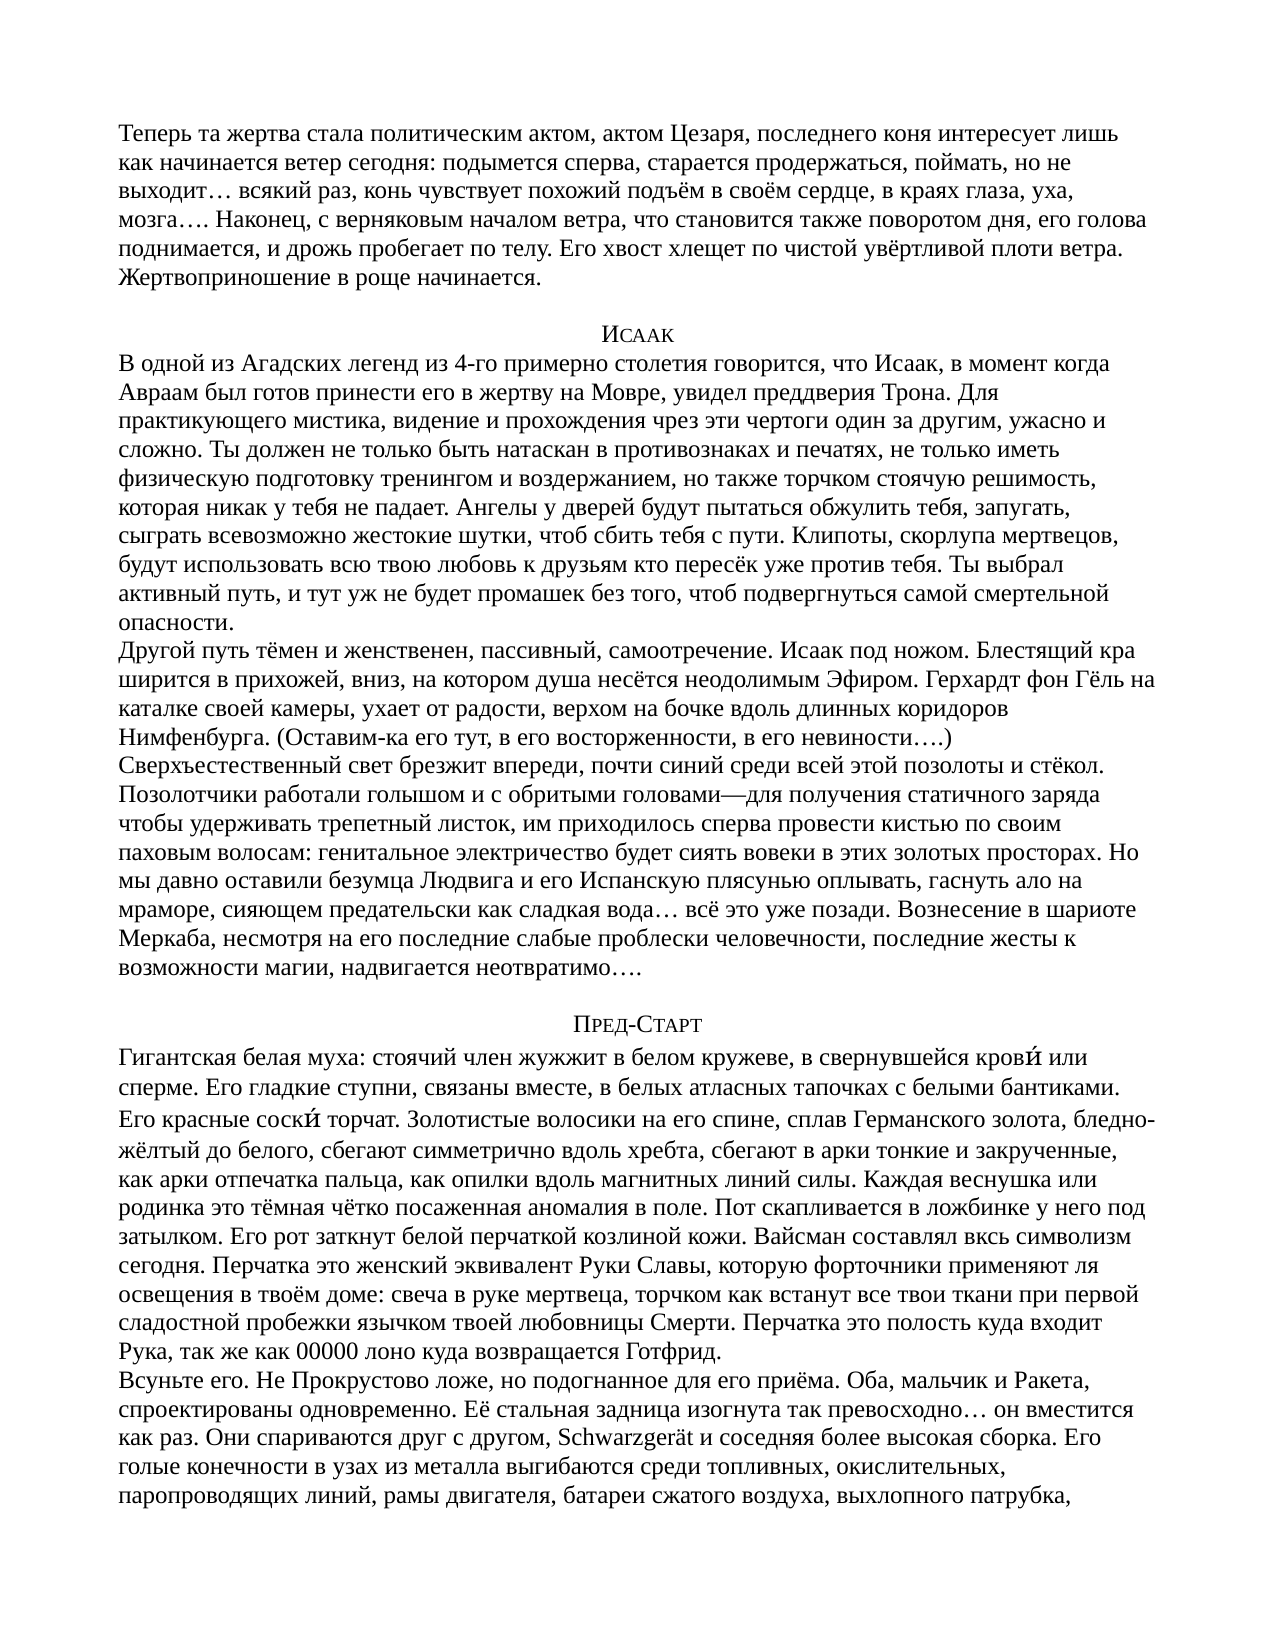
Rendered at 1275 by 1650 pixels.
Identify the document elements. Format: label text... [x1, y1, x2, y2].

text Теперь та жертва стала политическим актом, актом Цезаря, последнего коня интересует лишь как начинается ветер сегодня: подымется сперва, старается продержаться, поймать, но не выходит… всякий раз, конь чувствует похожий подъём в своём сердце, в краях глаза, уха, мозга…. Наконец, с верняковым началом ветра, что становится также поворотом дня, его голова поднимается, и дрожь пробегает по телу. Его хвост хлещет по чистой увёртливой плоти ветра. Жертвоприношение в роще начинается. [118, 118, 1157, 291]
text В одной из Агадских легенд из 4-го примерно столетия говорится, что Исаак, в момент когда Авраам был готов принести его в жертву на Мовре, увидел преддверия Трона. Для практикующего мистика, видение и прохождения чрез эти чертоги один за другим, ужасно и сложно. Ты должен не только быть натаскан в противознаках и печатях, не только иметь физическую подготовку тренингом и воздержанием, но также торчком стоячую решимость, которая никак у тебя не падает. Ангелы у дверей будут пытаться обжулить тебя, запугать, сыграть всевозможно жестокие шутки, чтоб сбить тебя с пути. Клипоты, скорлупа мертвецов, будут использовать всю твою любовь к друзьям кто пересёк уже против тебя. Ты выбрал активный путь, и тут уж не будет промашек без того, чтоб подвергнуться самой смертельной опасности. [118, 348, 1157, 636]
text Всуньте его. Не Прокрустово ложе, но подогнанное для его приёма. Оба, мальчик и Ракета, спроектированы одновременно. Её стальная задница изогнута так превосходно… он вместится как раз. Они спариваются друг с другом, Schwarzgerät и соседняя более высокая сборка. Его голые конечности в узах из металла выгибаются среди топливных, окислительных, паропроводящих линий, рамы двигателя, батареи сжатого воздуха, выхлопного патрубка, [118, 1365, 1157, 1509]
text Гигантская белая муха: стоячий член жужжит в белом кружеве, в свернувшейся крови́ или сперме. Его гладкие ступни, связаны вместе, в белых атласных тапочках с белыми бантиками. Его красные соски́ торчат. Золотистые волосики на его спине, сплав Германского золота, бледно-жёлтый до белого, сбегают симметрично вдоль хребта, сбегают в арки тонкие и закрученные, как арки отпечатка пальца, как опилки вдоль магнитных линий силы. Каждая веснушка или родинка это тёмная чётко посаженная аномалия в поле. Пот скапливается в ложбинке у него под затылком. Его рот заткнут белой перчаткой козлиной кожи. Вайсман составлял вксь символизм сегодня. Перчатка это женский эквивалент Руки Славы, которую форточники применяют ля освещения в твоём доме: свеча в руке мертвеца, торчком как встанут все твои ткани при первой сладостной пробежки язычком твоей любовницы Смерти. Перчатка это полость куда входит Рука, так же как 00000 лоно куда возвращается Готфрид. [118, 1038, 1157, 1365]
text Исаак [118, 319, 1157, 348]
text Другой путь тёмен и женственен, пассивный, самоотречение. Исаак под ножом. Блестящий кра ширится в прихожей, вниз, на котором душа несётся неодолимым Эфиром. Герхардт фон Гёль на каталке своей камеры, ухает от радости, верхом на бочке вдоль длинных коридоров Нимфенбурга. (Оставим-ка его тут, в его восторженности, в его невиности….) Сверхъестественный свет брезжит впереди, почти синий среди всей этой позолоты и стёкол. Позолотчики работали голышом и с обритыми головами—для получения статичного заряда чтобы удерживать трепетный листок, им приходилось сперва провести кистью по своим паховым волосам: генитальное электричество будет сиять вовеки в этих золотых просторах. Но мы давно оставили безумца Людвига и его Испанскую плясунью оплывать, гаснуть ало на мраморе, сияющем предательски как сладкая вода… всё это уже позади. Вознесение в шариоте Меркаба, несмотря на его последние слабые проблески человечности, последние жесты к возможности магии, надвигается неотвратимо…. [118, 636, 1157, 981]
text Пред-Старт [118, 1009, 1157, 1038]
